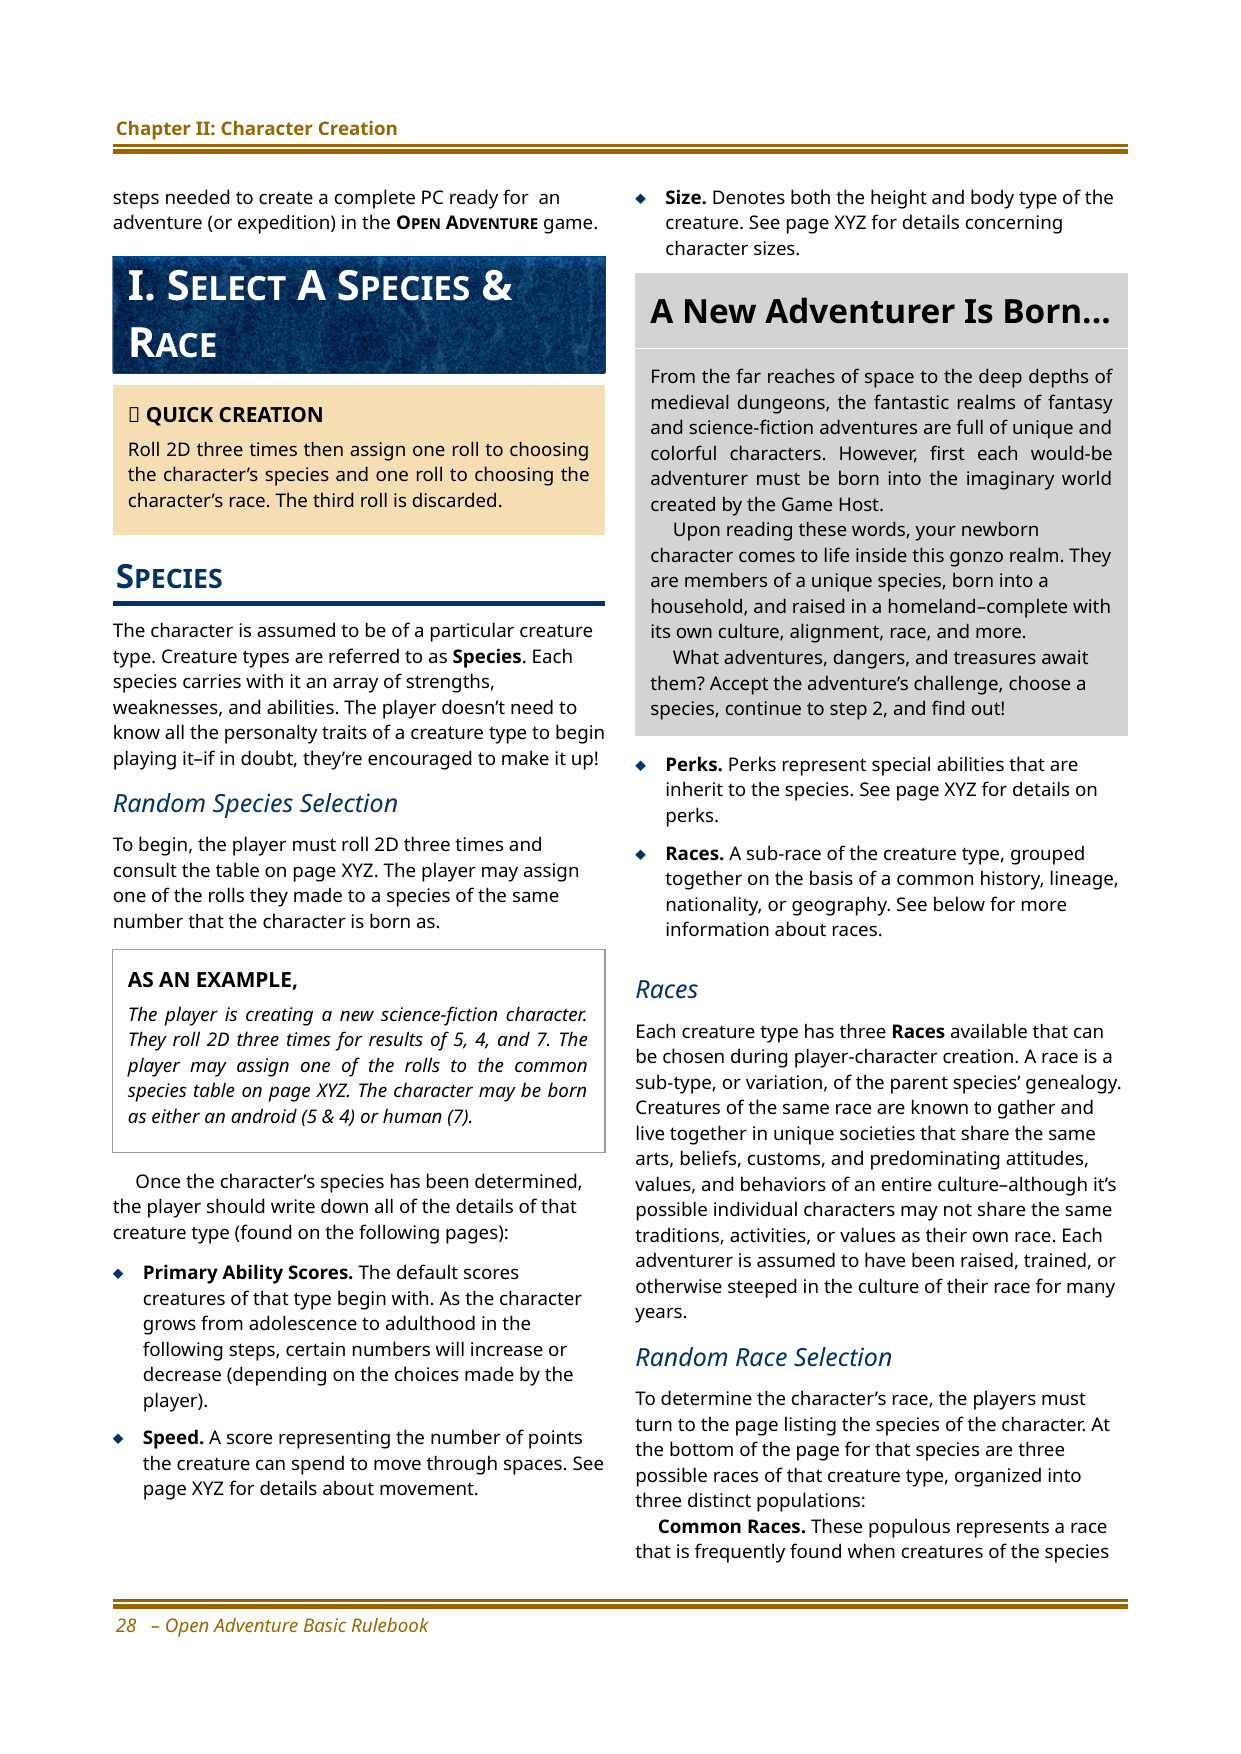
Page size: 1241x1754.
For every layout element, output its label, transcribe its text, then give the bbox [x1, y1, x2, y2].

text To determine the character’s race, the players must turn to the page listing the species of the character. At the bottom of the page for that species are three possible races of that creature type, organized into three distinct populations: [635, 1385, 1128, 1513]
table_header  Quick Creation Roll 2D three times then assign one roll to choosing the character’s species and one roll to choosing the character’s race. The third roll is discarded. [113, 385, 605, 535]
table_header A New Adventurer Is Born... [635, 273, 1128, 348]
subtitle Random Species Selection [113, 786, 605, 820]
subtitle Races [635, 972, 1128, 1006]
list Races. A sub-race of the creature type, grouped together on the basis of a common history, lineage, nationality, or geography. See below for more information about races. [635, 840, 1128, 942]
list Size. Denotes both the height and body type of the creature. See page XYZ for details concerning character sizes. [635, 184, 1128, 261]
text The character is assumed to be of a particular creature type. Creature types are referred to as Species. Each species carries with it an array of strengths, weaknesses, and abilities. The player doesn’t need to know all the personalty traits of a creature type to begin playing it–if in doubt, they’re encouraged to make it up! [113, 617, 605, 771]
text To begin, the player must roll 2D three times and consult the table on page XYZ. The player may assign one of the rolls they made to a species of the same number that the character is born as. [113, 832, 605, 934]
text steps needed to create a complete PC ready for an adventure (or expedition) in the Open Adventure game. [113, 184, 605, 235]
subtitle Species [113, 550, 605, 601]
text Common Races. These populous represents a race that is frequently found when creatures of the species [635, 1513, 1128, 1564]
list Perks. Perks represent special abilities that are inherit to the species. See page XYZ for details on perks. [635, 751, 1128, 827]
list Primary Ability Scores. The default scores creatures of that type begin with. As the character grows from adolescence to adulthood in the following steps, certain numbers will increase or decrease (depending on the choices made by the player). [113, 1259, 605, 1413]
subtitle I. Select A Species & Race [114, 257, 605, 373]
subtitle Random Race Selection [635, 1339, 1128, 1373]
table_header As An Example, The player is creating a new science-fiction character. They roll 2D three times for results of 5, 4, and 7. The player may assign one of the rolls to the common species table on page XYZ. The character may be born as either an android (5 & 4) or human (7). [113, 950, 604, 1151]
table_cell From the far reaches of space to the deep depths of medieval dungeons, the fantastic realms of fantasy and science-fiction adventures are full of unique and colorful characters. However, first each would-be adventurer must be born into the imaginary world created by the game host. Upon reading these words, your newborn character comes to life inside this gonzo realm. They are members of a unique species, born into a household, and raised in a homeland–complete with its own culture, alignment, race, and more. What adventures, dangers, and treasures await them? Accept the adventure’s challenge, choose a species, continue to step 2, and find out! [635, 349, 1128, 736]
list Speed. A score representing the number of points the creature can spend to move through spaces. See page XYZ for details about movement. [113, 1424, 605, 1501]
text Each creature type has three Races available that can be chosen during player-character creation. A race is a sub-type, or variation, of the parent species’ genealogy. Creatures of the same race are known to gather and live together in unique societies that share the same arts, beliefs, customs, and predominating attitudes, values, and behaviors of an entire culture–although it’s possible individual characters may not share the same traditions, activities, or values as their own race. Each adventurer is assumed to have been raised, trained, or otherwise steeped in the culture of their race for many years. [635, 1018, 1128, 1324]
text Once the character’s species has been determined, the player should write down all of the details of that creature type (found on the following pages): [113, 1168, 605, 1244]
